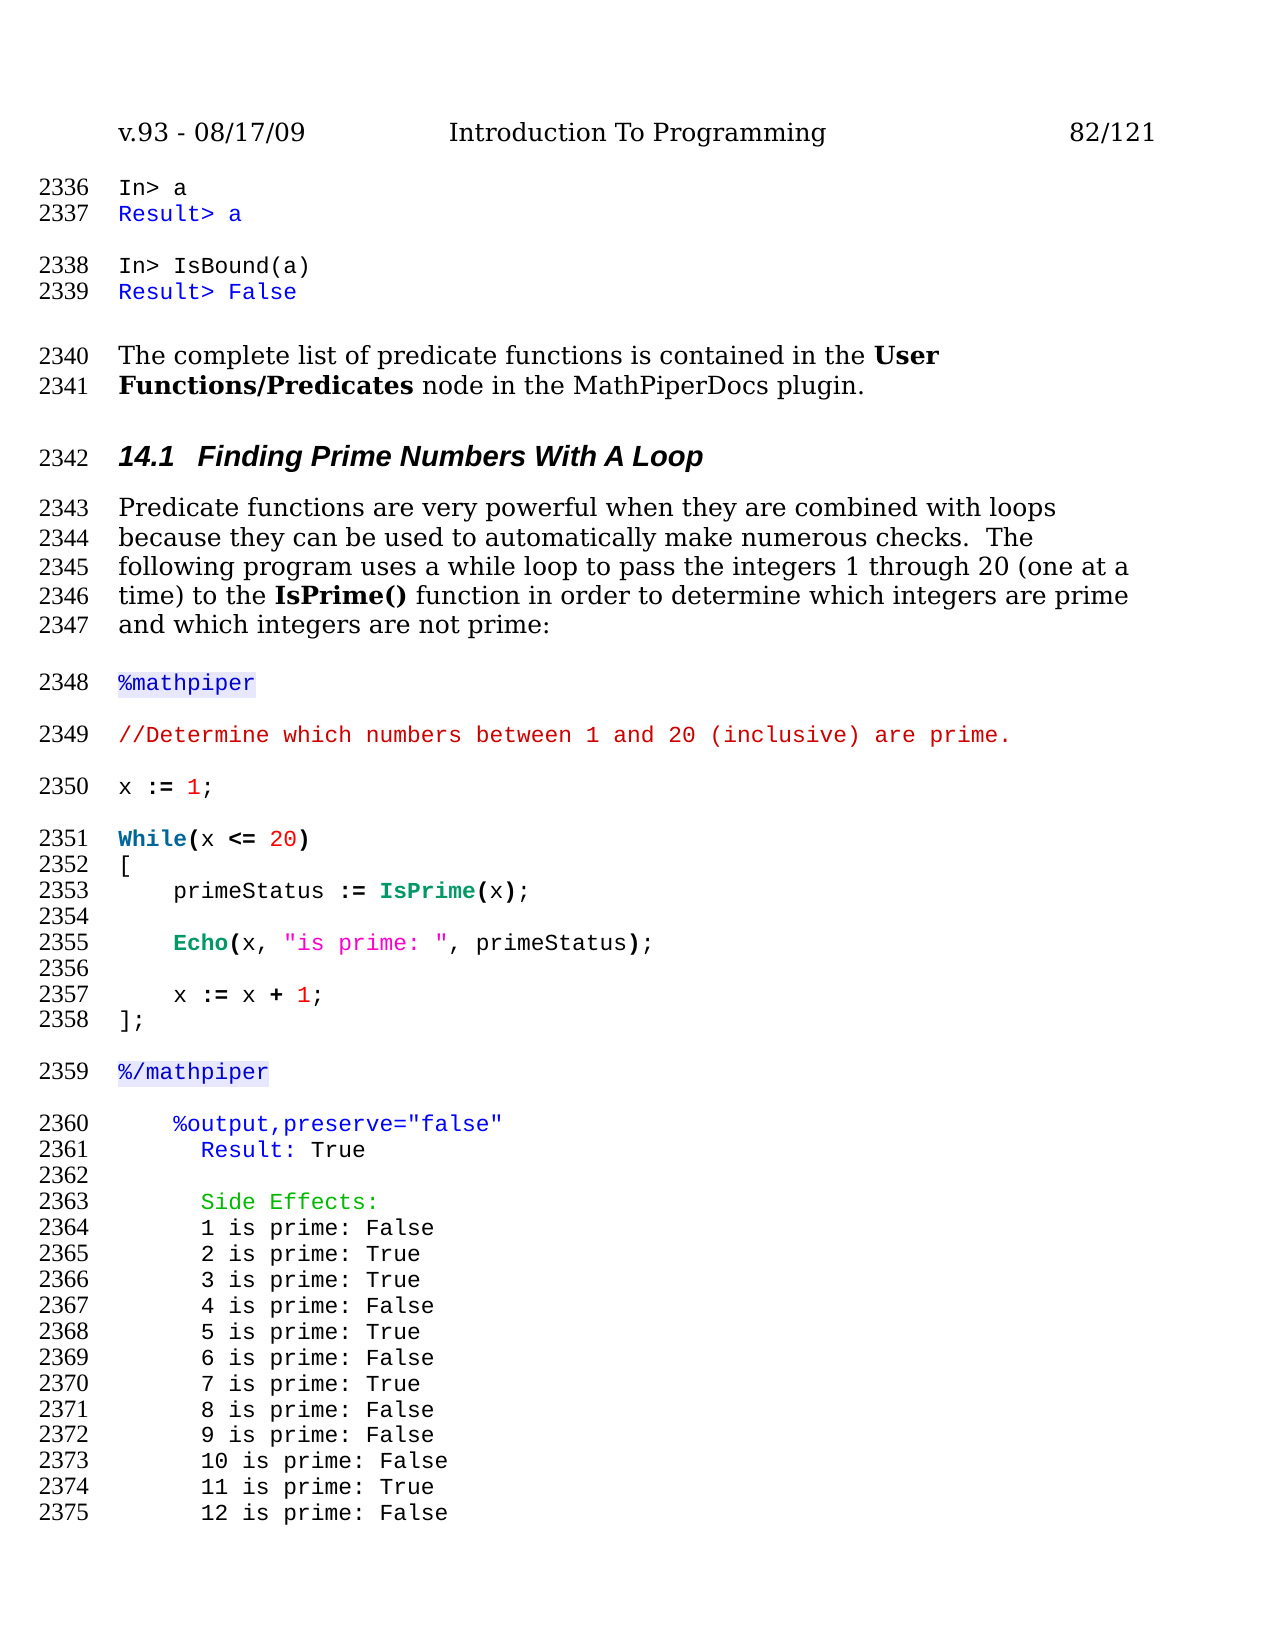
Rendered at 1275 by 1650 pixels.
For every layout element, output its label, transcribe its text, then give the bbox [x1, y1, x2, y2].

text In> IsBound(a) [118, 254, 1157, 281]
text 3 is prime: True [118, 1268, 1157, 1294]
text 4 is prime: False [118, 1294, 1157, 1320]
text 12 is prime: False [118, 1502, 1157, 1528]
text ]; [118, 1009, 1157, 1035]
text 11 is prime: True [118, 1476, 1157, 1502]
text The complete list of predicate functions is contained in the User Functions/Predicates node in the MathPiperDocs plugin. [118, 341, 1157, 400]
text Predicate functions are very powerful when they are combined with loops because they can be used to automatically make numerous checks. The following program uses a while loop to pass the integers 1 through 20 (one at a time) to the IsPrime() function in order to determine which integers are prime and which integers are not prime: [118, 494, 1157, 640]
text 7 is prime: True [118, 1372, 1157, 1398]
text 1 is prime: False [118, 1216, 1157, 1242]
text x := 1; [118, 775, 1157, 801]
text primeStatus := IsPrime(x); [118, 879, 1157, 905]
text 10 is prime: False [118, 1450, 1157, 1476]
text Side Effects: [118, 1190, 1157, 1216]
text //Determine which numbers between 1 and 20 (inclusive) are prime. [118, 723, 1157, 749]
text 9 is prime: False [118, 1424, 1157, 1450]
text Result> a [118, 203, 1157, 229]
text 2 is prime: True [118, 1242, 1157, 1268]
text Result: True [118, 1138, 1157, 1164]
text 5 is prime: True [118, 1320, 1157, 1346]
text Result> False [118, 281, 1157, 306]
text %output,preserve="false" [118, 1113, 1157, 1138]
text %mathpiper [118, 672, 1157, 698]
text Echo(x, "is prime: ", primeStatus); [118, 931, 1157, 957]
text %/mathpiper [118, 1061, 1157, 1087]
text 8 is prime: False [118, 1398, 1157, 1424]
text 6 is prime: False [118, 1346, 1157, 1372]
text x := x + 1; [118, 983, 1157, 1009]
text While(x <= 20) [118, 827, 1157, 853]
text In> a [118, 177, 1157, 203]
subtitle Finding Prime Numbers With A Loop [118, 439, 1157, 473]
text [ [118, 853, 1157, 879]
